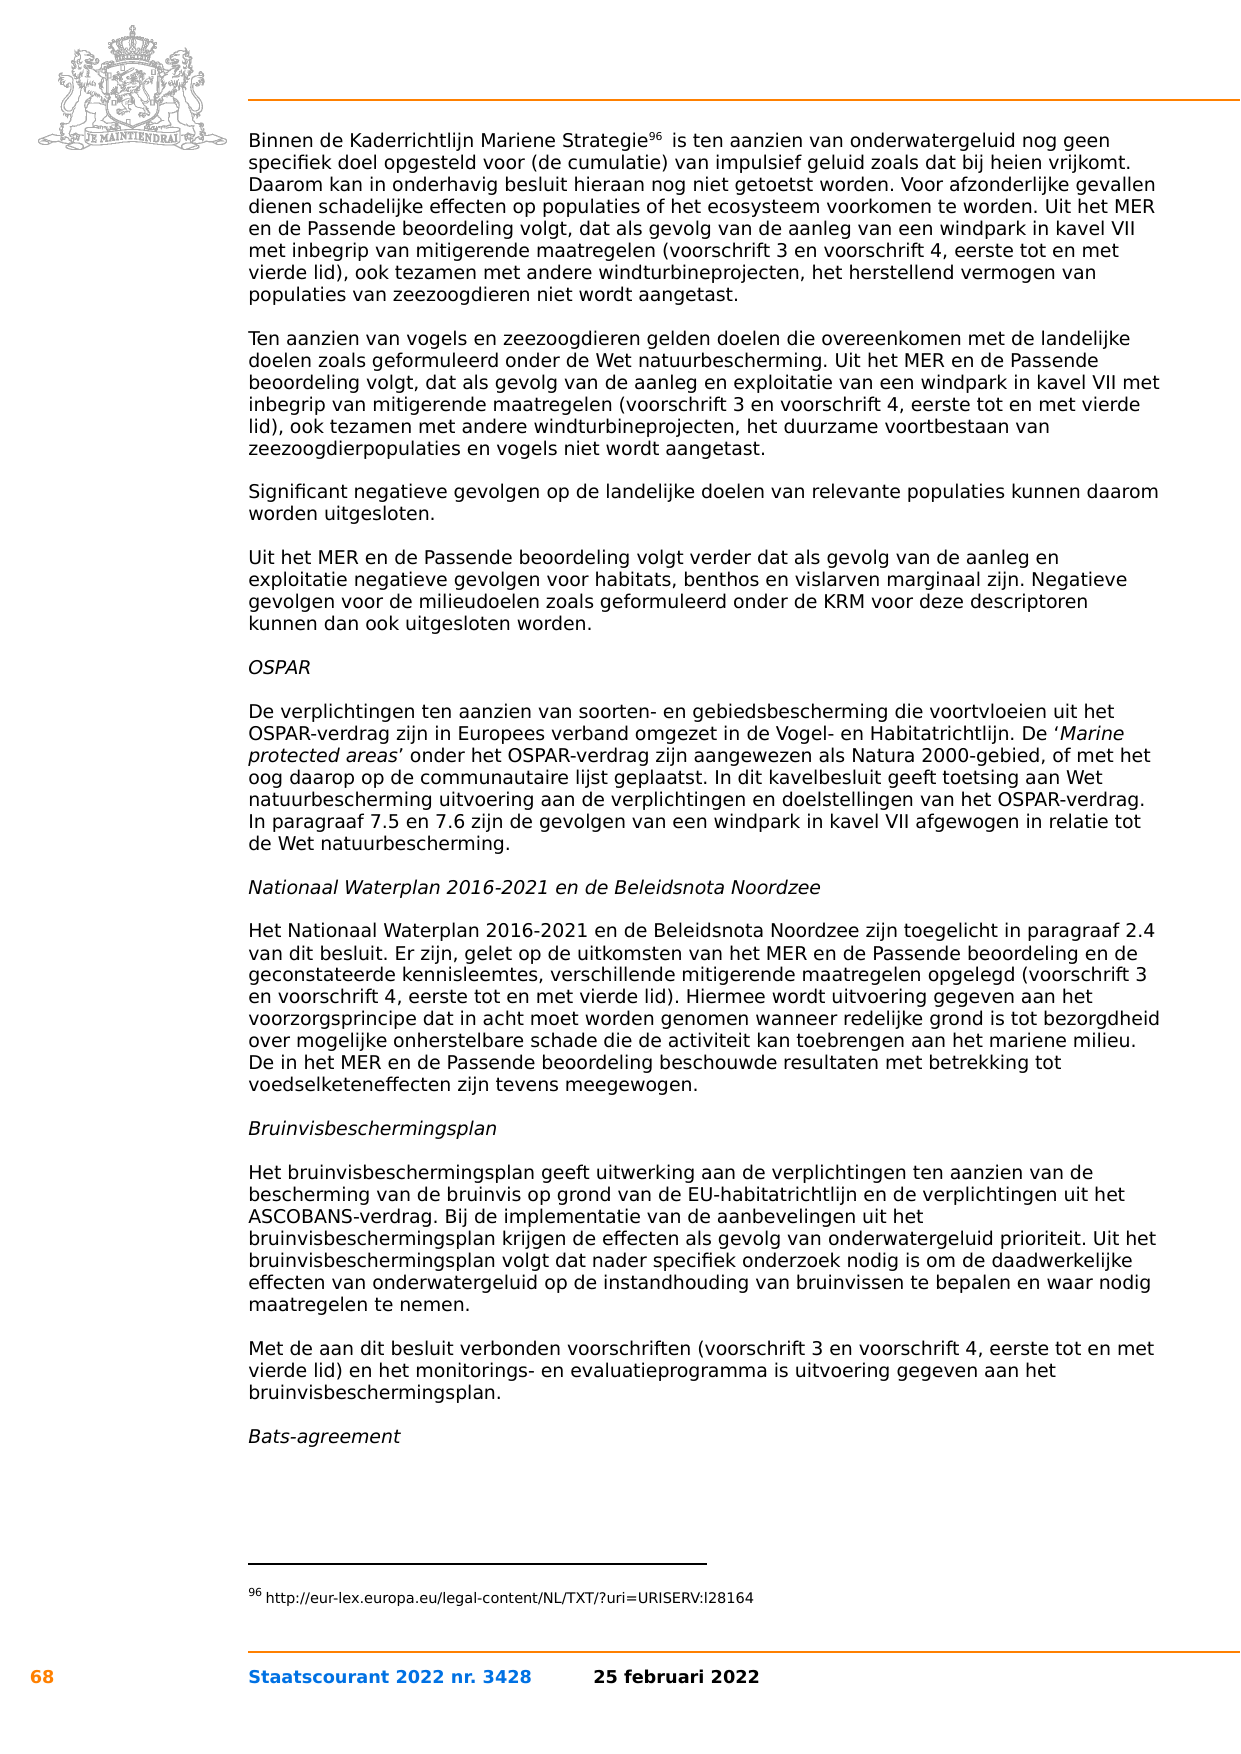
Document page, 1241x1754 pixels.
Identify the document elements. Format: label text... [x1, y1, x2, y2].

text Binnen de Kaderrichtlijn Mariene Strategie is ten aanzien van onderwatergeluid nog geen specifiek doel opgesteld voor (de cumulatie) van impulsief geluid zoals dat bij heien vrijkomt. Daarom kan in onderhavig besluit hieraan nog niet getoetst worden. Voor afzonderlijke gevallen dienen schadelijke effecten op populaties of het ecosysteem voorkomen te worden. Uit het MER en de Passende beoordeling volgt, dat als gevolg van de aanleg van een windpark in kavel VII met inbegrip van mitigerende maatregelen (voorschrift 3 en voorschrift 4, eerste tot en met vierde lid), ook tezamen met andere windturbineprojecten, het herstellend vermogen van populaties van zeezoogdieren niet wordt aangetast. [248, 130, 1163, 306]
subtitle Bats-agreement [248, 1426, 1163, 1447]
text http://eur-lex.europa.eu/legal-content/NL/TXT/?uri=URISERV:l28164 [248, 1586, 1163, 1608]
text De verplichtingen ten aanzien van soorten- en gebiedsbescherming die voortvloeien uit het OSPAR-verdrag zijn in Europees verband omgezet in de Vogel- en Habitatrichtlijn. De ‘Marine protected areas’ onder het OSPAR-verdrag zijn aangewezen als Natura 2000-gebied, of met het oog daarop op de communautaire lijst geplaatst. In dit kavelbesluit geeft toetsing aan Wet natuurbescherming uitvoering aan de verplichtingen en doelstellingen van het OSPAR-verdrag. In paragraaf 7.5 en 7.6 zijn de gevolgen van een windpark in kavel VII afgewogen in relatie tot de Wet natuurbescherming. [248, 701, 1163, 855]
subtitle OSPAR [248, 657, 1163, 679]
text Ten aanzien van vogels en zeezoogdieren gelden doelen die overeenkomen met de landelijke doelen zoals geformuleerd onder de Wet natuurbescherming. Uit het MER en de Passende beoordeling volgt, dat als gevolg van de aanleg en exploitatie van een windpark in kavel VII met inbegrip van mitigerende maatregelen (voorschrift 3 en voorschrift 4, eerste tot en met vierde lid), ook tezamen met andere windturbineprojecten, het duurzame voortbestaan van zeezoogdierpopulaties en vogels niet wordt aangetast. [248, 328, 1163, 459]
picture [38, 25, 227, 150]
text Het bruinvisbeschermingsplan geeft uitwerking aan de verplichtingen ten aanzien van de bescherming van de bruinvis op grond van de EU-habitatrichtlijn en de verplichtingen uit het ASCOBANS-verdrag. Bij de implementatie van de aanbevelingen uit het bruinvisbeschermingsplan krijgen de effecten als gevolg van onderwatergeluid prioriteit. Uit het bruinvisbeschermingsplan volgt dat nader specifiek onderzoek nodig is om de daadwerkelijke effecten van onderwatergeluid op de instandhouding van bruinvissen te bepalen en waar nodig maatregelen te nemen. [248, 1162, 1163, 1316]
subtitle Bruinvisbeschermingsplan [248, 1118, 1163, 1140]
text Met de aan dit besluit verbonden voorschriften (voorschrift 3 en voorschrift 4, eerste tot en met vierde lid) en het monitorings- en evaluatieprogramma is uitvoering gegeven aan het bruinvisbeschermingsplan. [248, 1338, 1163, 1404]
subtitle Nationaal Waterplan 2016-2021 en de Beleidsnota Noordzee [248, 877, 1163, 898]
text Significant negatieve gevolgen op de landelijke doelen van relevante populaties kunnen daarom worden uitgesloten. [248, 481, 1163, 525]
text Het Nationaal Waterplan 2016-2021 en de Beleidsnota Noordzee zijn toegelicht in paragraaf 2.4 van dit besluit. Er zijn, gelet op de uitkomsten van het MER en de Passende beoordeling en de geconstateerde kennisleemtes, verschillende mitigerende maatregelen opgelegd (voorschrift 3 en voorschrift 4, eerste tot en met vierde lid). Hiermee wordt uitvoering gegeven aan het voorzorgsprincipe dat in acht moet worden genomen wanneer redelijke grond is tot bezorgdheid over mogelijke onherstelbare schade die de activiteit kan toebrengen aan het mariene milieu. De in het MER en de Passende beoordeling beschouwde resultaten met betrekking tot voedselketeneffecten zijn tevens meegewogen. [248, 920, 1163, 1096]
text Uit het MER en de Passende beoordeling volgt verder dat als gevolg van de aanleg en exploitatie negatieve gevolgen voor habitats, benthos en vislarven marginaal zijn. Negatieve gevolgen voor de milieudoelen zoals geformuleerd onder de KRM voor deze descriptoren kunnen dan ook uitgesloten worden. [248, 547, 1163, 635]
